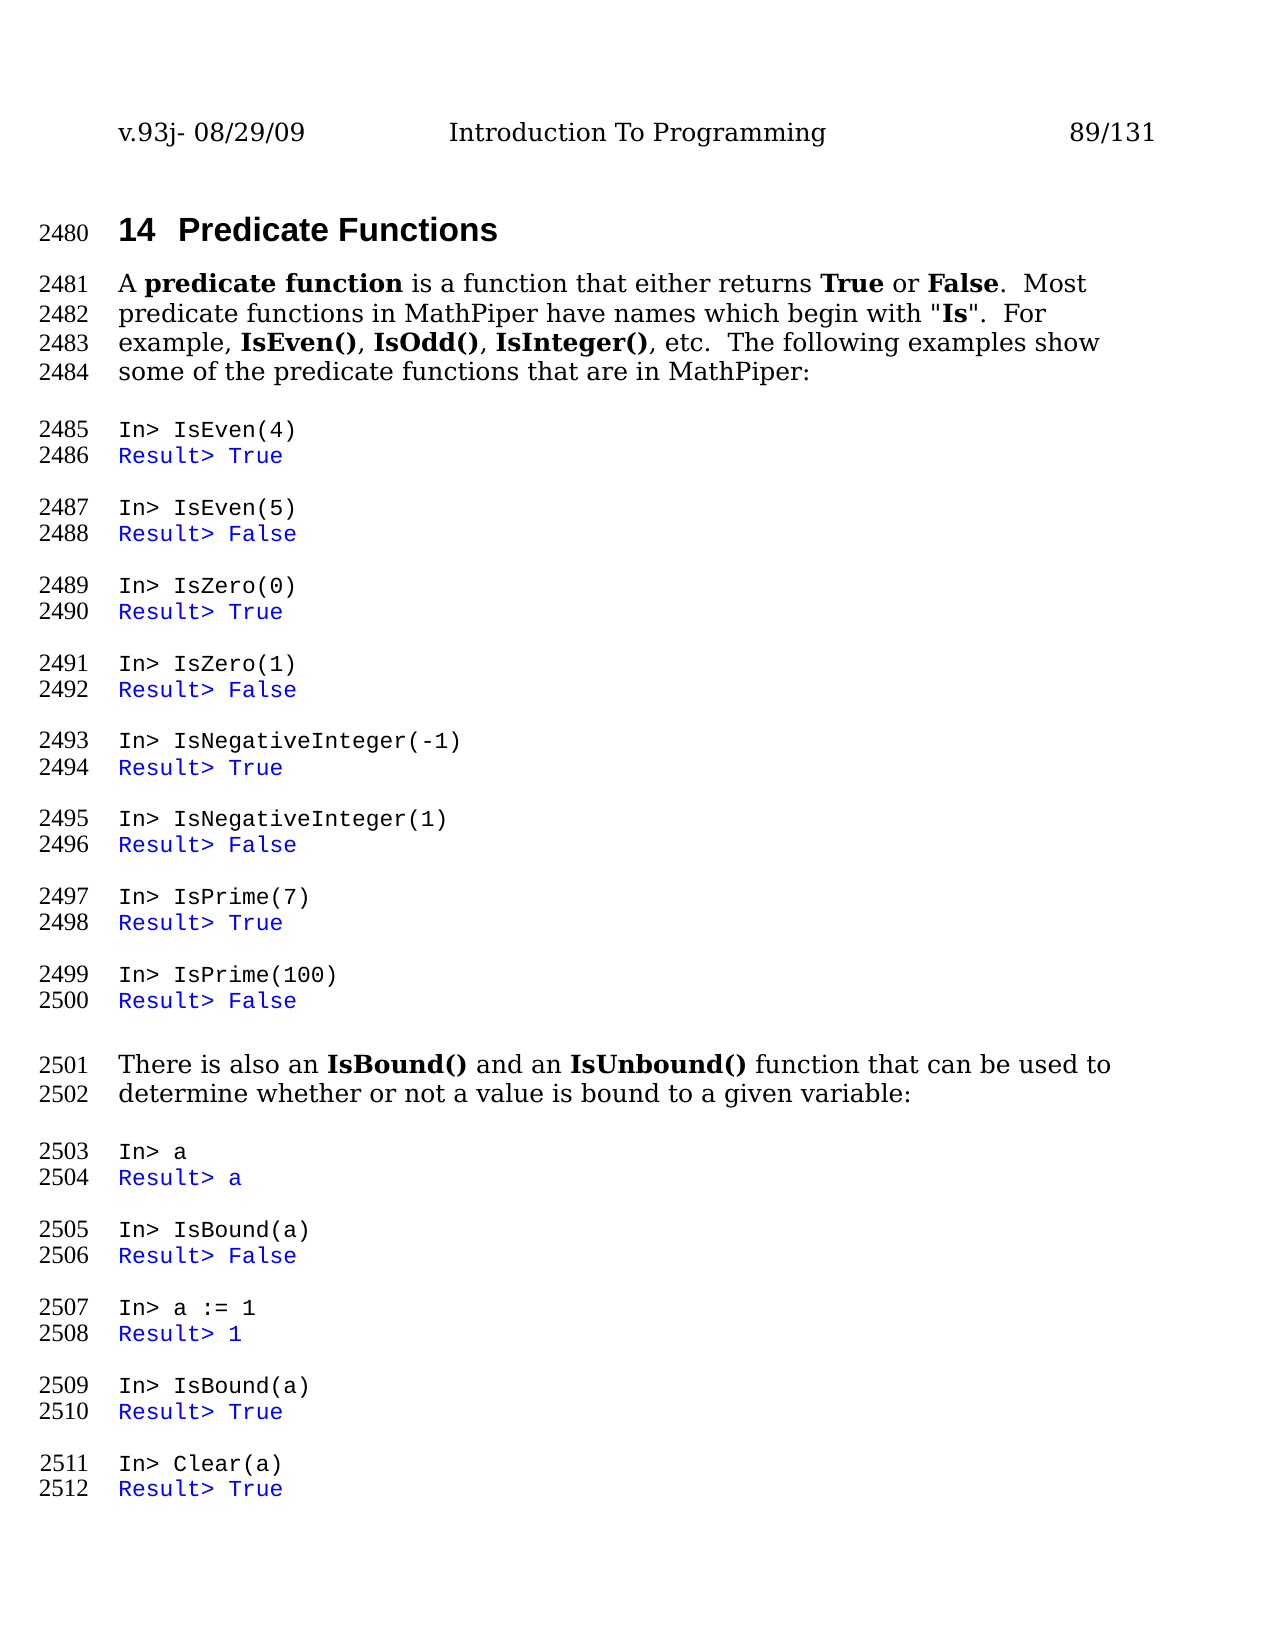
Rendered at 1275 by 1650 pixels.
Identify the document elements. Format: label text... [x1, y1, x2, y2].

subtitle Predicate Functions [118, 210, 1157, 248]
text Result> False [118, 678, 1157, 704]
text In> IsZero(0) [118, 574, 1157, 600]
text In> IsEven(4) [118, 419, 1157, 444]
text In> IsBound(a) [118, 1374, 1157, 1400]
text Result> False [118, 522, 1157, 548]
text In> IsNegativeInteger(1) [118, 808, 1157, 834]
text In> a := 1 [118, 1296, 1157, 1322]
text In> Clear(a) [118, 1452, 1157, 1478]
text In> IsPrime(7) [118, 886, 1157, 911]
text Result> False [118, 989, 1157, 1015]
text In> IsPrime(100) [118, 963, 1157, 989]
text In> IsEven(5) [118, 496, 1157, 522]
text Result> True [118, 911, 1157, 937]
text Result> True [118, 756, 1157, 782]
text Result> True [118, 600, 1157, 626]
text Result> False [118, 834, 1157, 859]
text In> IsZero(1) [118, 652, 1157, 678]
text Result> True [118, 1400, 1157, 1426]
text There is also an IsBound() and an IsUnbound() function that can be used to determine whether or not a value is bound to a given variable: [118, 1050, 1157, 1109]
text Result> 1 [118, 1322, 1157, 1348]
text A predicate function is a function that either returns True or False. Most predicate functions in MathPiper have names which begin with "Is". For example, IsEven(), IsOdd(), IsInteger(), etc. The following examples show some of the predicate functions that are in MathPiper: [118, 269, 1157, 387]
text Result> False [118, 1244, 1157, 1270]
text Result> a [118, 1167, 1157, 1192]
text In> a [118, 1141, 1157, 1167]
text Result> True [118, 1478, 1157, 1504]
text In> IsBound(a) [118, 1218, 1157, 1244]
text Result> True [118, 444, 1157, 471]
text In> IsNegativeInteger(-1) [118, 730, 1157, 756]
